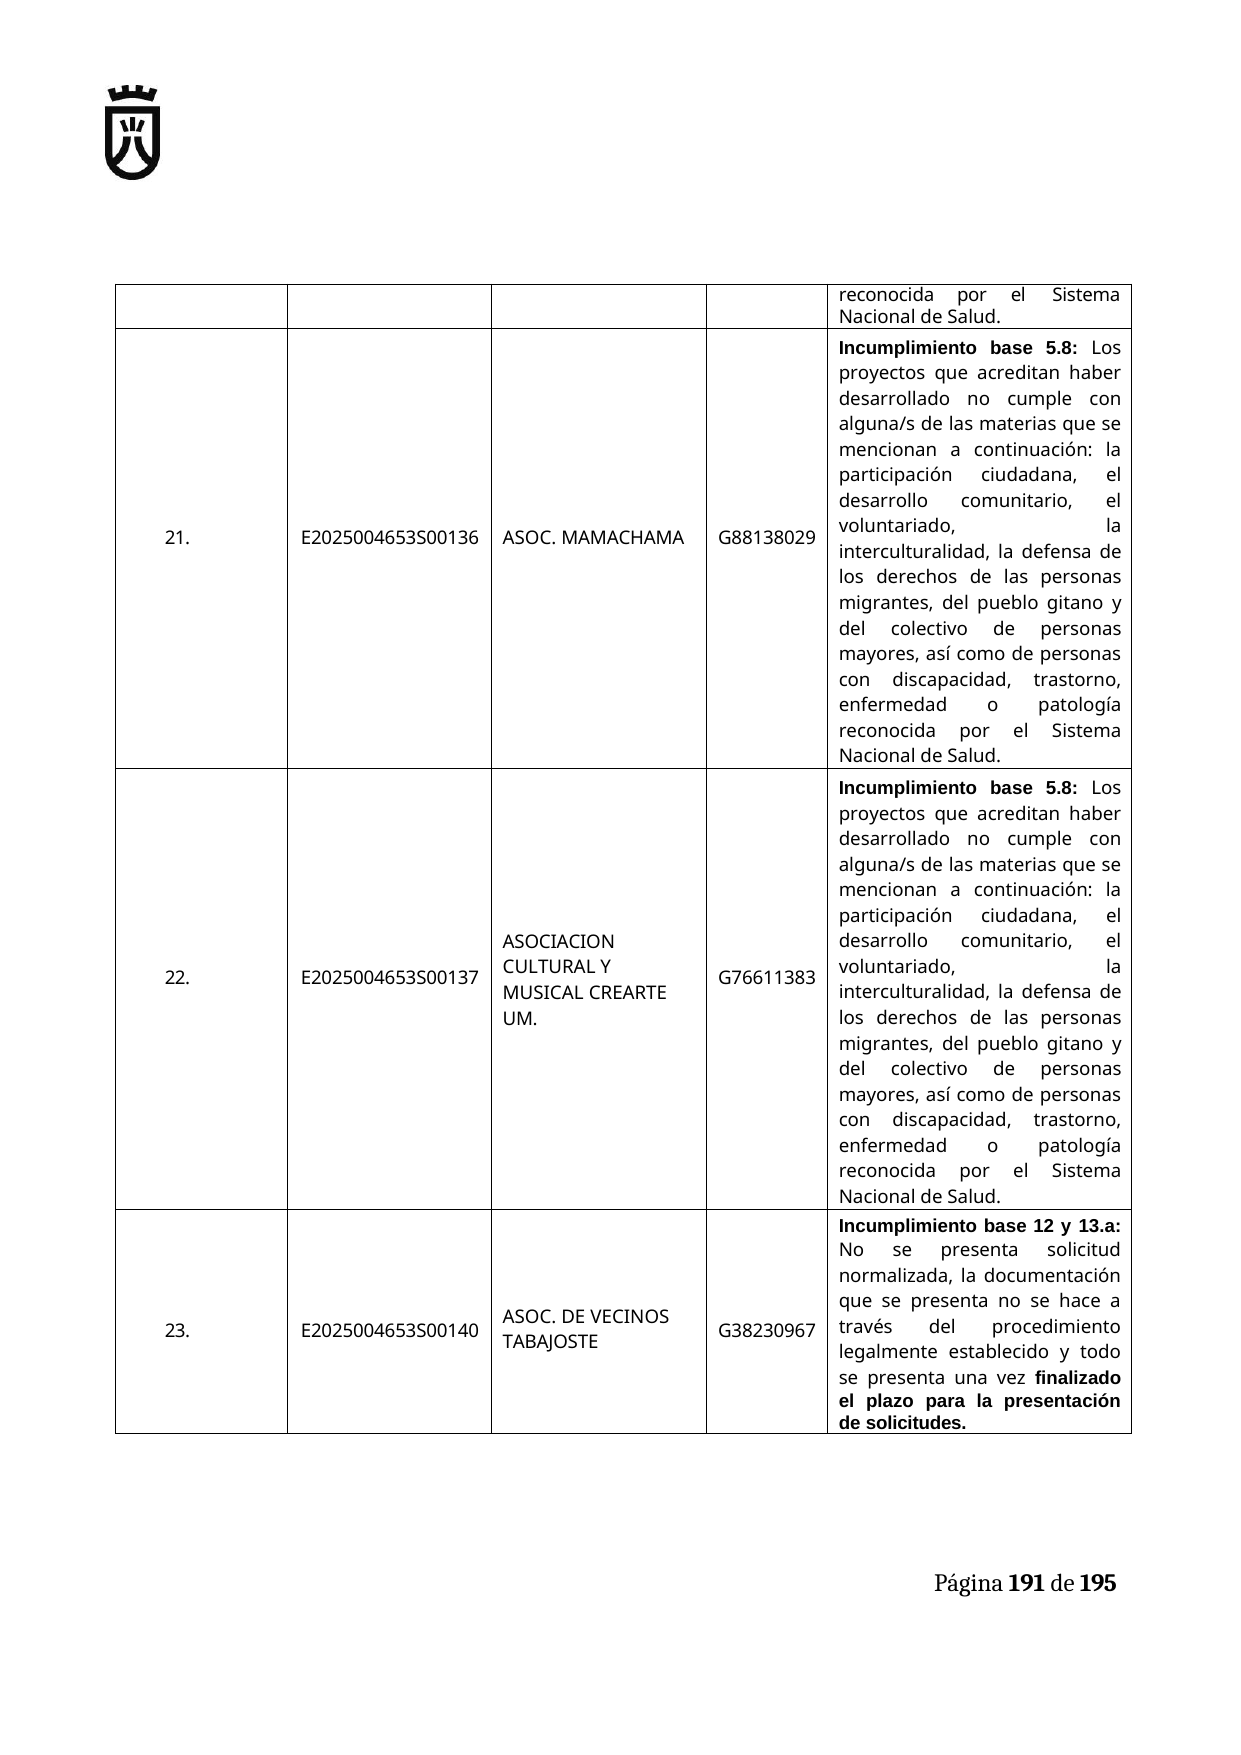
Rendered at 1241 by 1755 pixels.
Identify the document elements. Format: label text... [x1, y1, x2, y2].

table_cell ASOC. DE VECINOS TABAJOSTE [492, 1210, 706, 1433]
table_cell E2025004653S00136 [288, 329, 491, 768]
table_cell Incumplimiento base 12 y 13.a: No se presenta solicitud normalizada, la documentación que se presenta no se hace a través del procedimiento legalmente establecido y todo se presenta una vez finalizado el plazo para la presentación de solicitudes. [828, 1210, 1131, 1433]
table_header reconocida por el Sistema Nacional de Salud. [828, 285, 1131, 327]
table_cell G38230967 [707, 1210, 827, 1433]
table_cell 22. [116, 769, 287, 1208]
table_cell Incumplimiento base 5.8: Los proyectos que acreditan haber desarrollado no cumple con alguna/s de las materias que se mencionan a continuación: la participación ciudadana, el desarrollo comunitario, el voluntariado, la interculturalidad, la defensa de los derechos de las personas migrantes, del pueblo gitano y del colectivo de personas mayores, así como de personas con discapacidad, trastorno, enfermedad o patología reconocida por el Sistema Nacional de Salud. [828, 329, 1131, 768]
table_cell 21. [116, 329, 287, 768]
table_header [116, 285, 287, 327]
table_cell G76611383 [707, 769, 827, 1208]
table_cell E2025004653S00137 [288, 769, 491, 1208]
table_header [492, 285, 706, 327]
table_header [288, 285, 491, 327]
table_cell 23. [116, 1210, 287, 1433]
table_cell E2025004653S00140 [288, 1210, 491, 1433]
table_cell Incumplimiento base 5.8: Los proyectos que acreditan haber desarrollado no cumple con alguna/s de las materias que se mencionan a continuación: la participación ciudadana, el desarrollo comunitario, el voluntariado, la interculturalidad, la defensa de los derechos de las personas migrantes, del pueblo gitano y del colectivo de personas mayores, así como de personas con discapacidad, trastorno, enfermedad o patología reconocida por el Sistema Nacional de Salud. [828, 769, 1131, 1208]
table_cell G88138029 [707, 329, 827, 768]
table_cell ASOC. MAMACHAMA [492, 329, 706, 768]
table_cell ASOCIACION CULTURAL Y MUSICAL CREARTE UM. [492, 769, 706, 1208]
table_header [707, 285, 827, 327]
